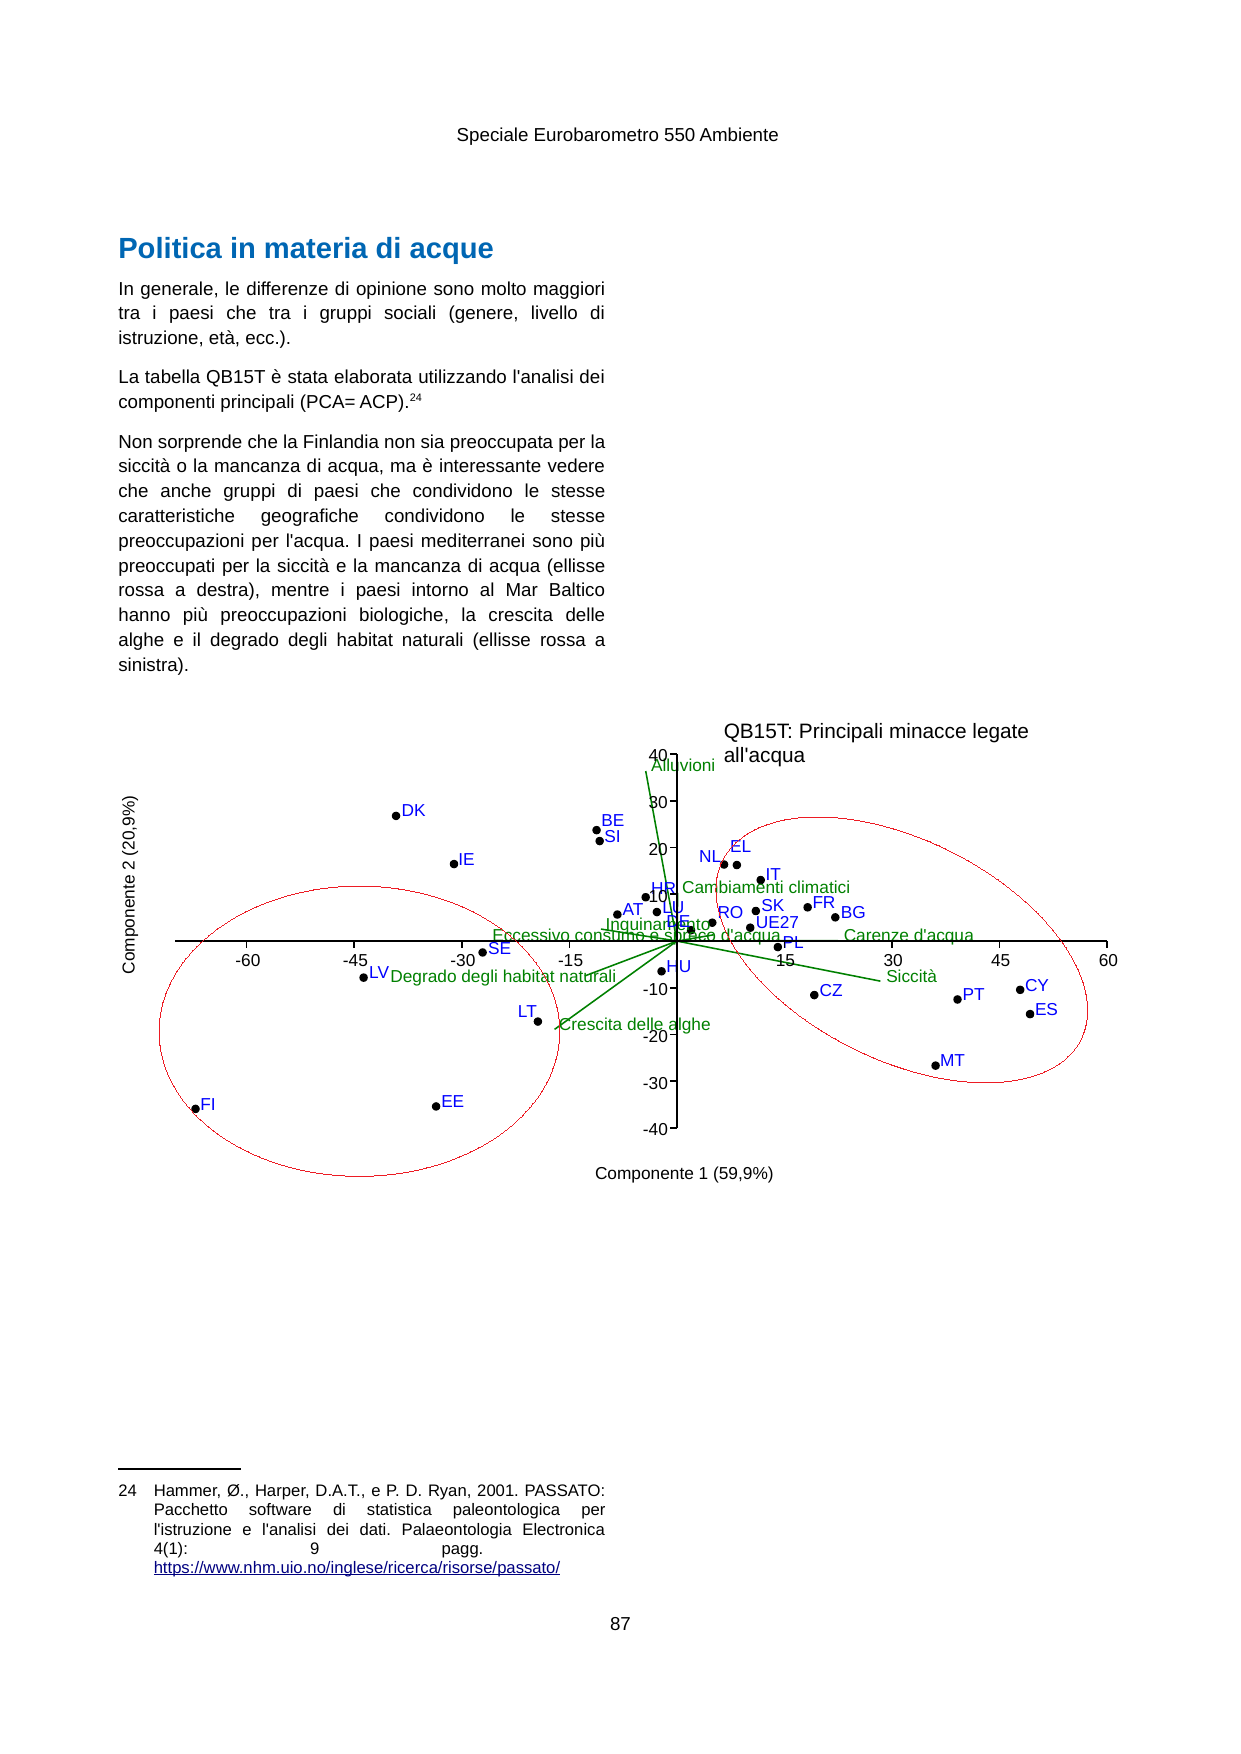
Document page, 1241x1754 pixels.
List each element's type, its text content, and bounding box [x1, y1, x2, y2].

text In generale, le differenze di opinione sono molto maggiori tra i paesi che tra i gruppi sociali (genere, livello di istruzione, età, ecc.). [118, 277, 605, 348]
text Non sorprende che la Finlandia non sia preoccupata per la siccità o la mancanza di acqua, ma è interessante vedere che anche gruppi di paesi che condividono le stesse caratteristiche geografiche condividono le stesse preoccupazioni per l'acqua. I paesi mediterranei sono più preoccupati per la siccità e la mancanza di acqua (ellisse rossa a destra), mentre i paesi intorno al Mar Baltico hanno più preoccupazioni biologiche, la crescita delle alghe e il degrado degli habitat naturali (ellisse rossa a sinistra). [118, 431, 605, 675]
text Hammer, Ø., Harper, D.A.T., e P. D. Ryan, 2001. PASSATO: Pacchetto software di statistica paleontologica per l'istruzione e l'analisi dei dati. Palaeontologia Electronica 4(1): 9 pagg. https://www.nhm.uio.no/inglese/ricerca/risorse/passato/ [118, 1481, 605, 1577]
text La tabella QB15T è stata elaborata utilizzando l'analisi dei componenti principali (PCA= ACP). [118, 366, 605, 413]
subtitle Politica in materia di acque [118, 231, 605, 265]
